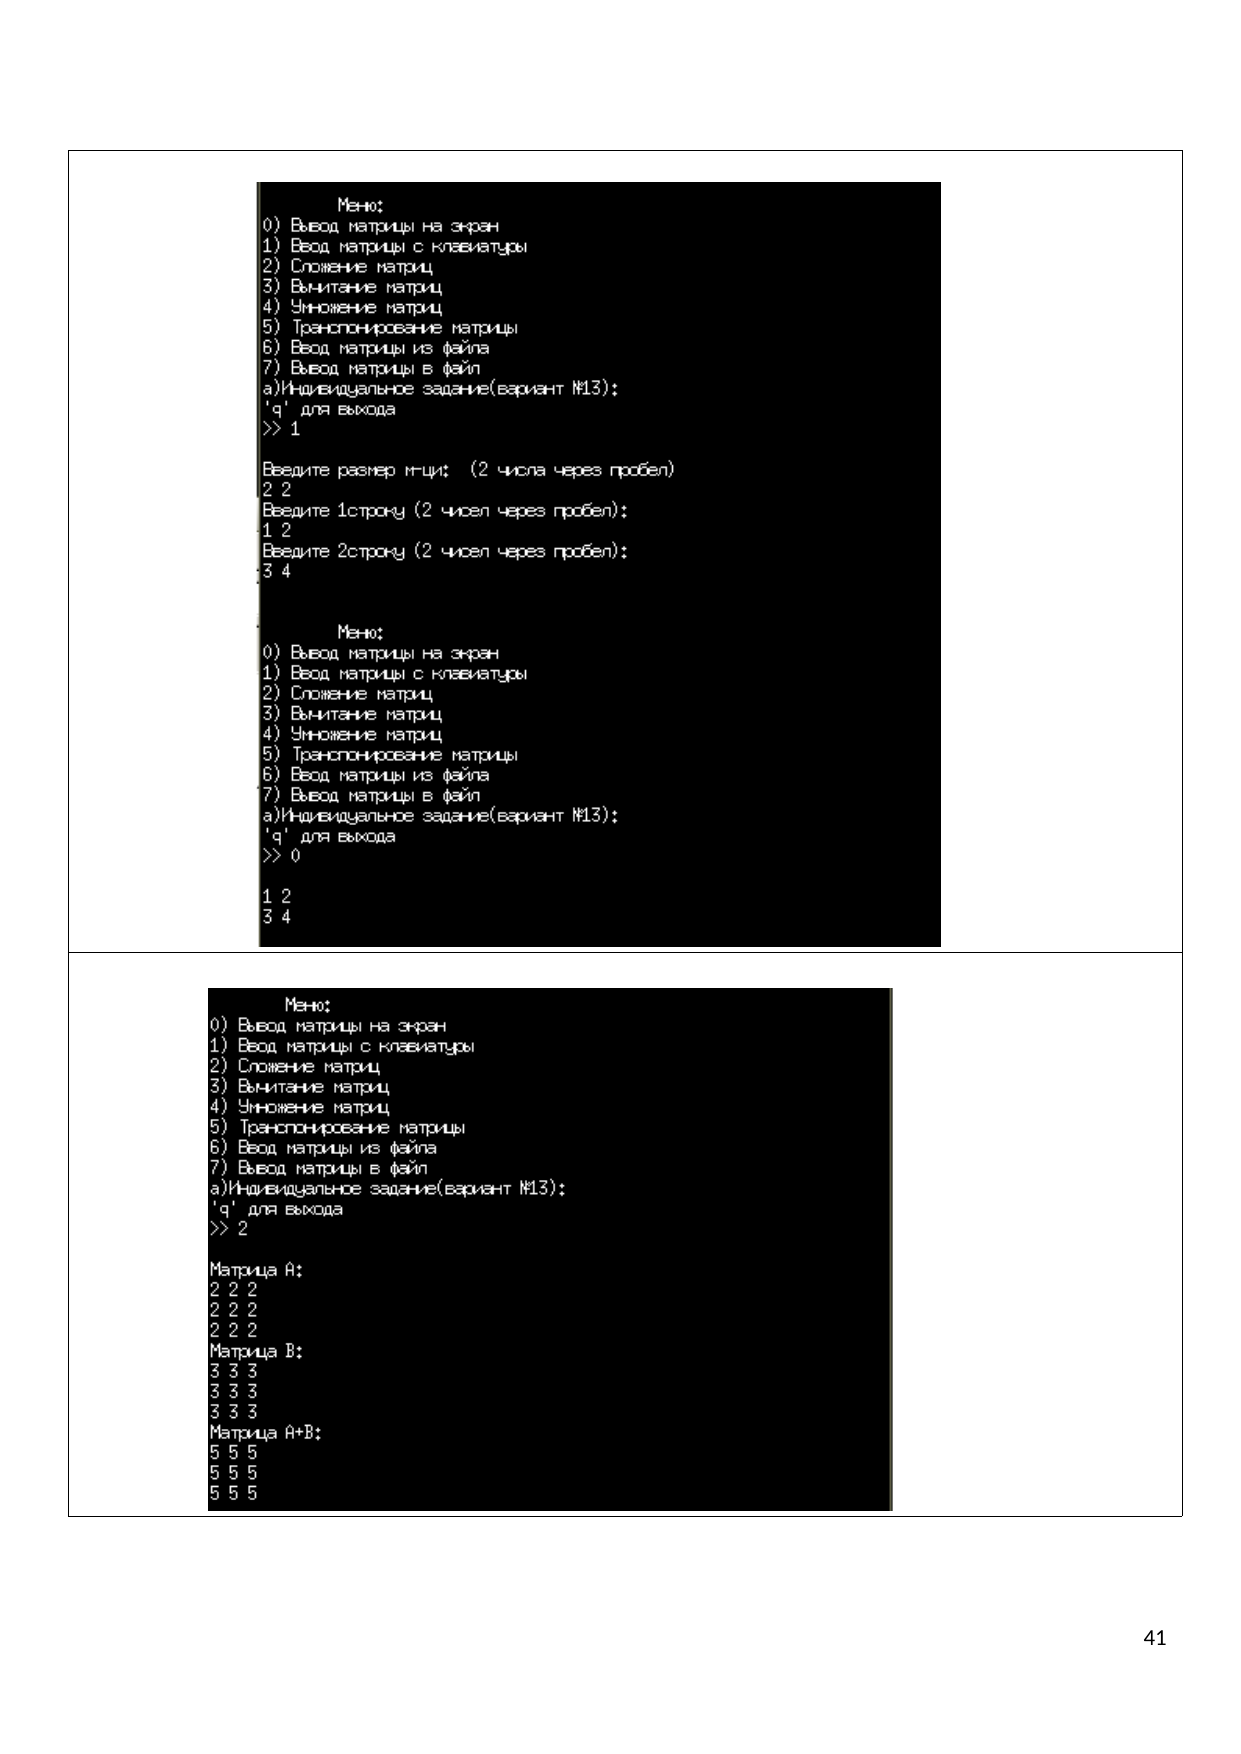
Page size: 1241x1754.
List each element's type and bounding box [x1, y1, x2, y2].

table_header [69, 151, 1182, 182]
picture [256, 182, 941, 947]
table_header [69, 183, 1182, 952]
picture [208, 988, 893, 1511]
table_cell [69, 953, 1182, 1516]
